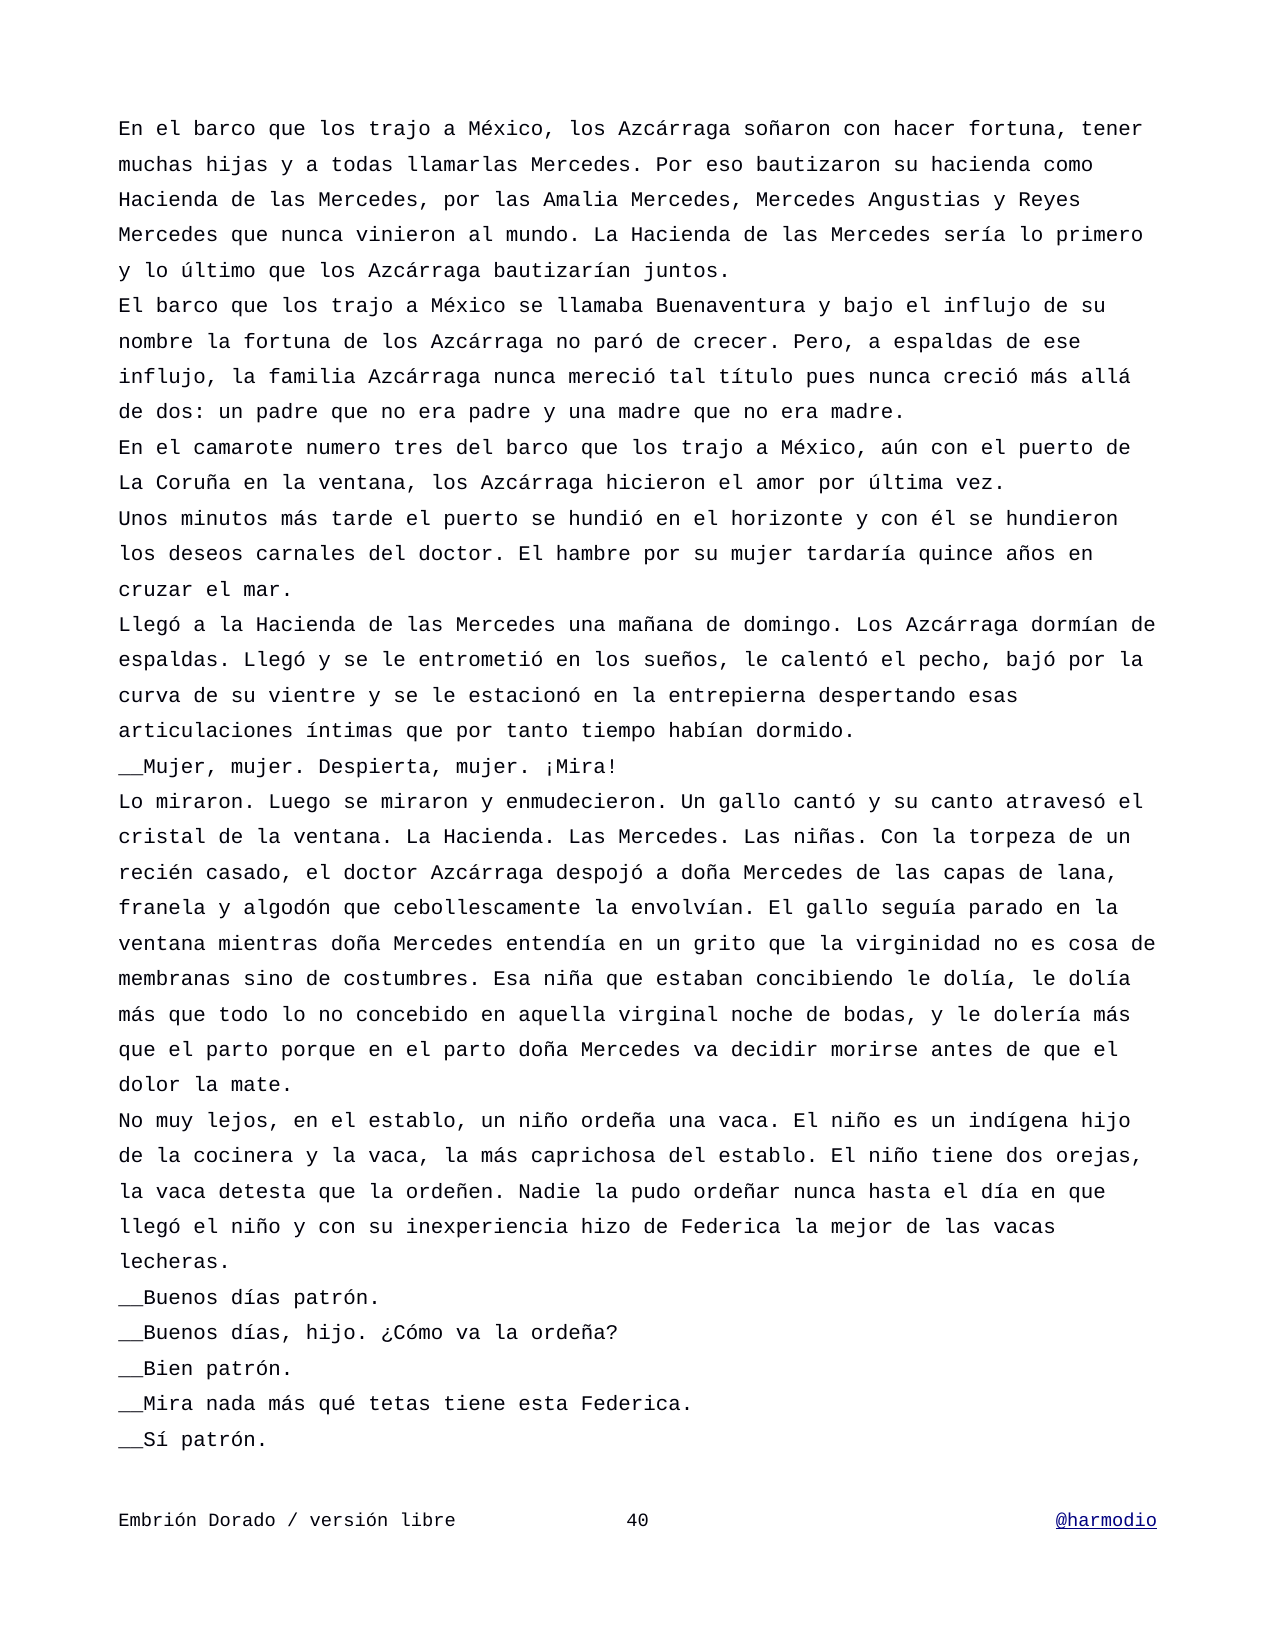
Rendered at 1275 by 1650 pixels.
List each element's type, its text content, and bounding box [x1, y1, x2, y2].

text __Mira nada más qué tetas tiene esta Federica. [118, 1393, 1157, 1417]
text __Buenos días, hijo. ¿Cómo va la ordeña? [118, 1322, 1157, 1346]
text Unos minutos más tarde el puerto se hundió en el horizonte y con él se hundieron los deseos carnales del doctor. El hambre por su mujer tardaría quince años en cruzar el mar. [118, 508, 1157, 602]
text __Mujer, mujer. Despierta, mujer. ¡Mira! [118, 756, 1157, 779]
text Lo miraron. Luego se miraron y enmudecieron. Un gallo cantó y su canto atravesó el cristal de la ventana. La Hacienda. Las Mercedes. Las niñas. Con la torpeza de un recién casado, el doctor Azcárraga despojó a doña Mercedes de las capas de lana, franela y algodón que cebollescamente la envolvían. El gallo seguía parado en la ventana mientras doña Mercedes entendía en un grito que la virginidad no es cosa de membranas sino de costumbres. Esa niña que estaban concibiendo le dolía, le dolía más que todo lo no concebido en aquella virginal noche de bodas, y le dolería más que el parto porque en el parto doña Mercedes va decidir morirse antes de que el dolor la mate. [118, 791, 1157, 1098]
text __Buenos días patrón. [118, 1287, 1157, 1311]
text En el barco que los trajo a México, los Azcárraga soñaron con hacer fortuna, tener muchas hijas y a todas llamarlas Mercedes. Por eso bautizaron su hacienda como Hacienda de las Mercedes, por las Amalia Mercedes, Mercedes Angustias y Reyes Mercedes que nunca vinieron al mundo. La Hacienda de las Mercedes sería lo primero y lo último que los Azcárraga bautizarían juntos. [118, 118, 1157, 283]
text Llegó a la Hacienda de las Mercedes una mañana de domingo. Los Azcárraga dormían de espaldas. Llegó y se le entrometió en los sueños, le calentó el pecho, bajó por la curva de su vientre y se le estacionó en la entrepierna despertando esas articulaciones íntimas que por tanto tiempo habían dormido. [118, 614, 1157, 744]
text El barco que los trajo a México se llamaba Buenaventura y bajo el influjo de su nombre la fortuna de los Azcárraga no paró de crecer. Pero, a espaldas de ese influjo, la familia Azcárraga nunca mereció tal título pues nunca creció más allá de dos: un padre que no era padre y una madre que no era madre. [118, 295, 1157, 425]
text __Bien patrón. [118, 1358, 1157, 1381]
text En el camarote numero tres del barco que los trajo a México, aún con el puerto de La Coruña en la ventana, los Azcárraga hicieron el amor por última vez. [118, 437, 1157, 496]
text No muy lejos, en el establo, un niño ordeña una vaca. El niño es un indígena hijo de la cocinera y la vaca, la más caprichosa del establo. El niño tiene dos orejas, la vaca detesta que la ordeñen. Nadie la pudo ordeñar nunca hasta el día en que llegó el niño y con su inexperiencia hizo de Federica la mejor de las vacas lecheras. [118, 1110, 1157, 1275]
text __Sí patrón. [118, 1428, 1157, 1452]
